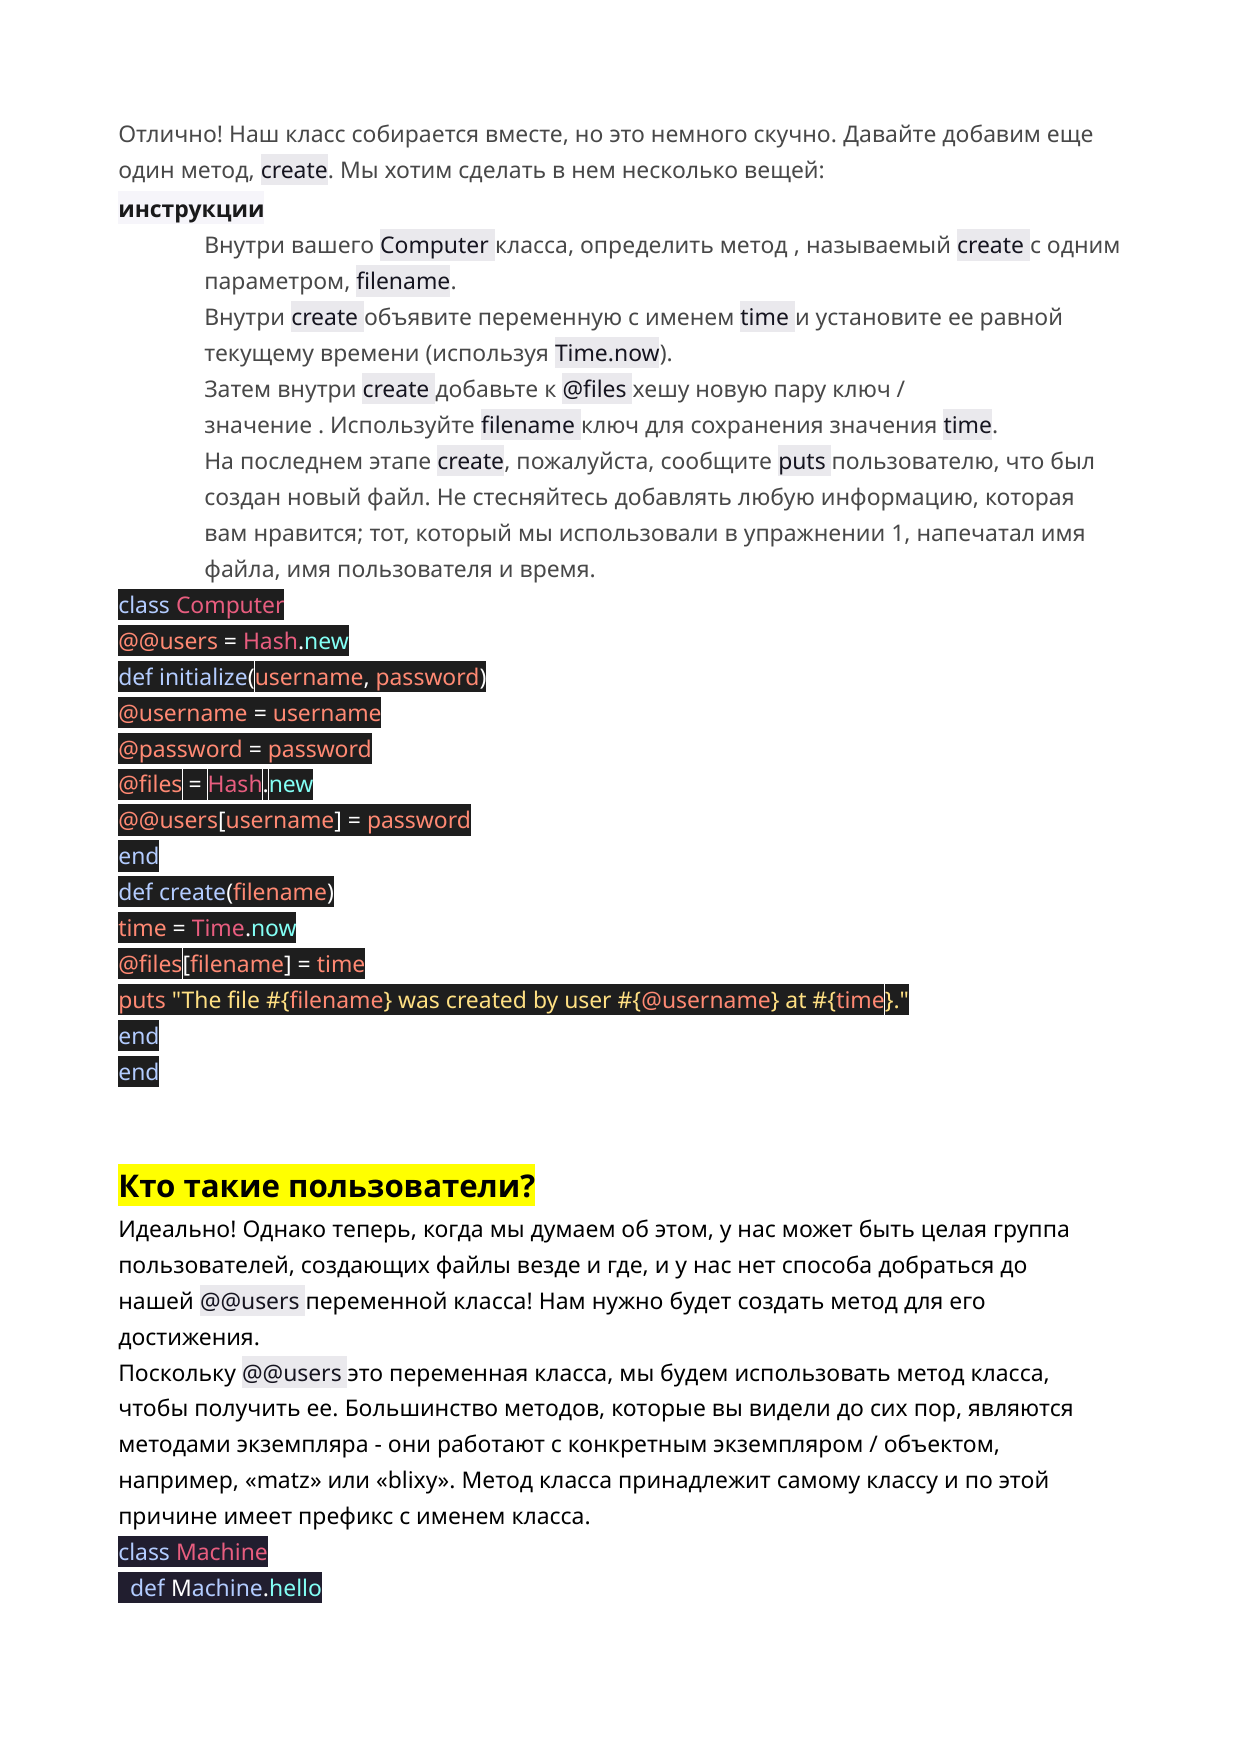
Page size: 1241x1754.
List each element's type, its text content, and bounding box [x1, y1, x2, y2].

text Отлично! Наш класс собирается вместе, но это немного скучно. Давайте добавим еще один метод, create. Мы хотим сделать в нем несколько вещей: [118, 118, 1122, 185]
text end [118, 840, 1122, 872]
text На последнем этапе create, пожалуйста, сообщите puts пользователю, что был создан новый файл. Не стесняйтесь добавлять любую информацию, которая вам нравится; тот, который мы использовали в упражнении 1, напечатал имя файла, имя пользователя и время. [204, 445, 1122, 584]
text end [118, 1056, 1122, 1087]
text @username = username [118, 697, 1122, 728]
text @files = Hash.new [118, 768, 1122, 800]
text @@users = Hash.new [118, 625, 1122, 656]
text Затем внутри create добавьте к @files хешу новую пару ключ / значение . Используйте filename ключ для сохранения значения time. [204, 373, 1122, 440]
text class Computer [118, 589, 1122, 620]
text puts "The file #{filename} was created by user #{@username} at #{time}." [118, 984, 1122, 1015]
text def create(filename) [118, 876, 1122, 907]
text time = Time.now [118, 912, 1122, 943]
text @files[filename] = time [118, 948, 1122, 979]
text end [118, 1020, 1122, 1051]
text def initialize(username, password) [118, 661, 1122, 692]
text Поскольку @@users это переменная класса, мы будем использовать метод класса, чтобы получить ее. Большинство методов, которые вы видели до сих пор, являются методами экземпляра - они работают с конкретным экземпляром / объектом, например, «matz» или «blixy». Метод класса принадлежит самому классу и по этой причине имеет префикс с именем класса. [118, 1356, 1122, 1531]
text Идеально! Однако теперь, когда мы думаем об этом, у нас может быть целая группа пользователей, создающих файлы везде и где, и у нас нет способа добраться до нашей @@users переменной класса! Нам нужно будет создать метод для его достижения. [118, 1213, 1122, 1352]
text class Machine [118, 1536, 1122, 1567]
text Кто такие пользователи? [118, 1164, 1122, 1206]
text def Machine.hello [118, 1572, 1122, 1603]
text @@users[username] = password [118, 804, 1122, 836]
text Внутри create объявите переменную с именем time и установите ее равной текущему времени (используя Time.now). [204, 301, 1122, 368]
text @password = password [118, 732, 1122, 764]
text Внутри вашего Computer класса, определить метод , называемый create с одним параметром, filename. [204, 229, 1122, 297]
subtitle инструкции [118, 190, 1122, 224]
